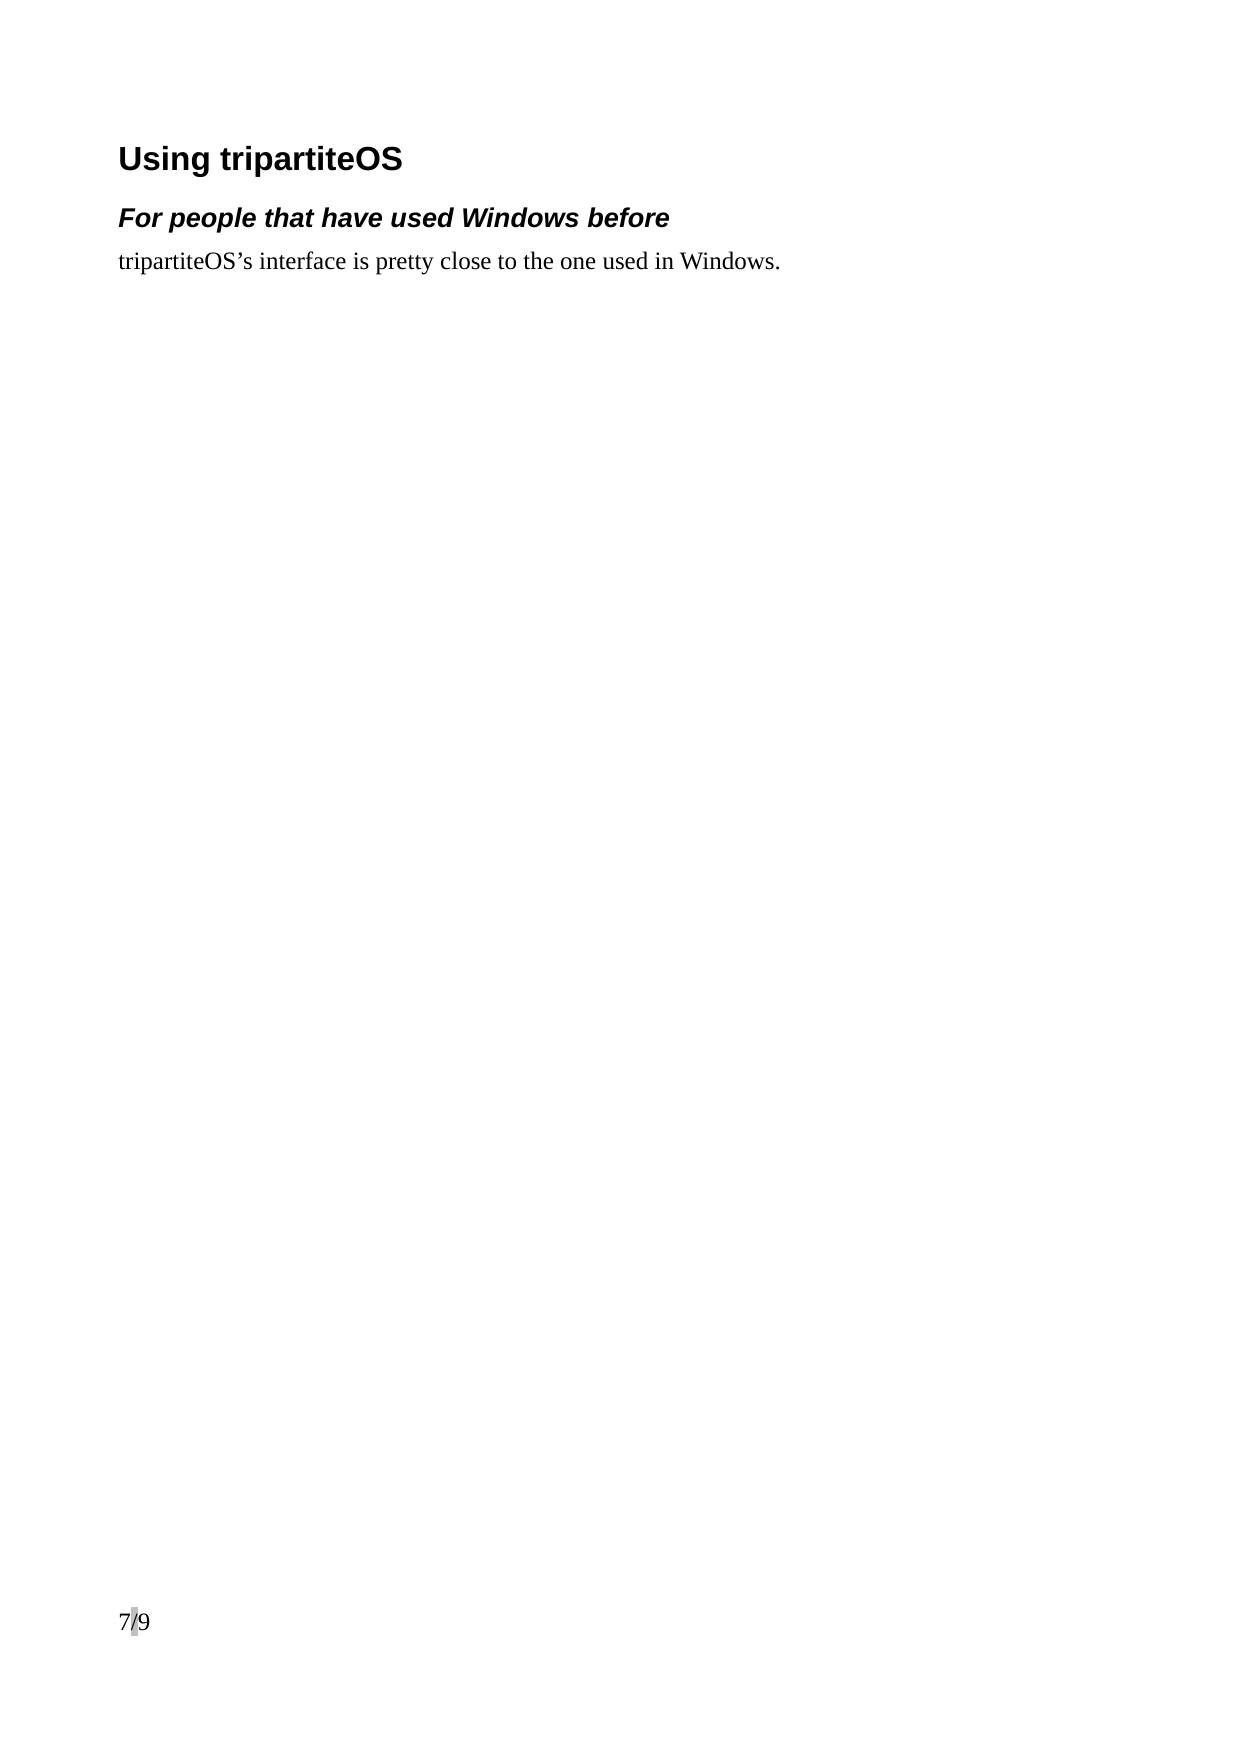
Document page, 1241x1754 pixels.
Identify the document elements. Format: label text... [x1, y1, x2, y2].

text tripartiteOS’s interface is pretty close to the one used in Windows. [118, 246, 1122, 275]
subtitle For people that have used Windows before [118, 202, 1122, 234]
subtitle Using tripartiteOS [118, 139, 1122, 177]
